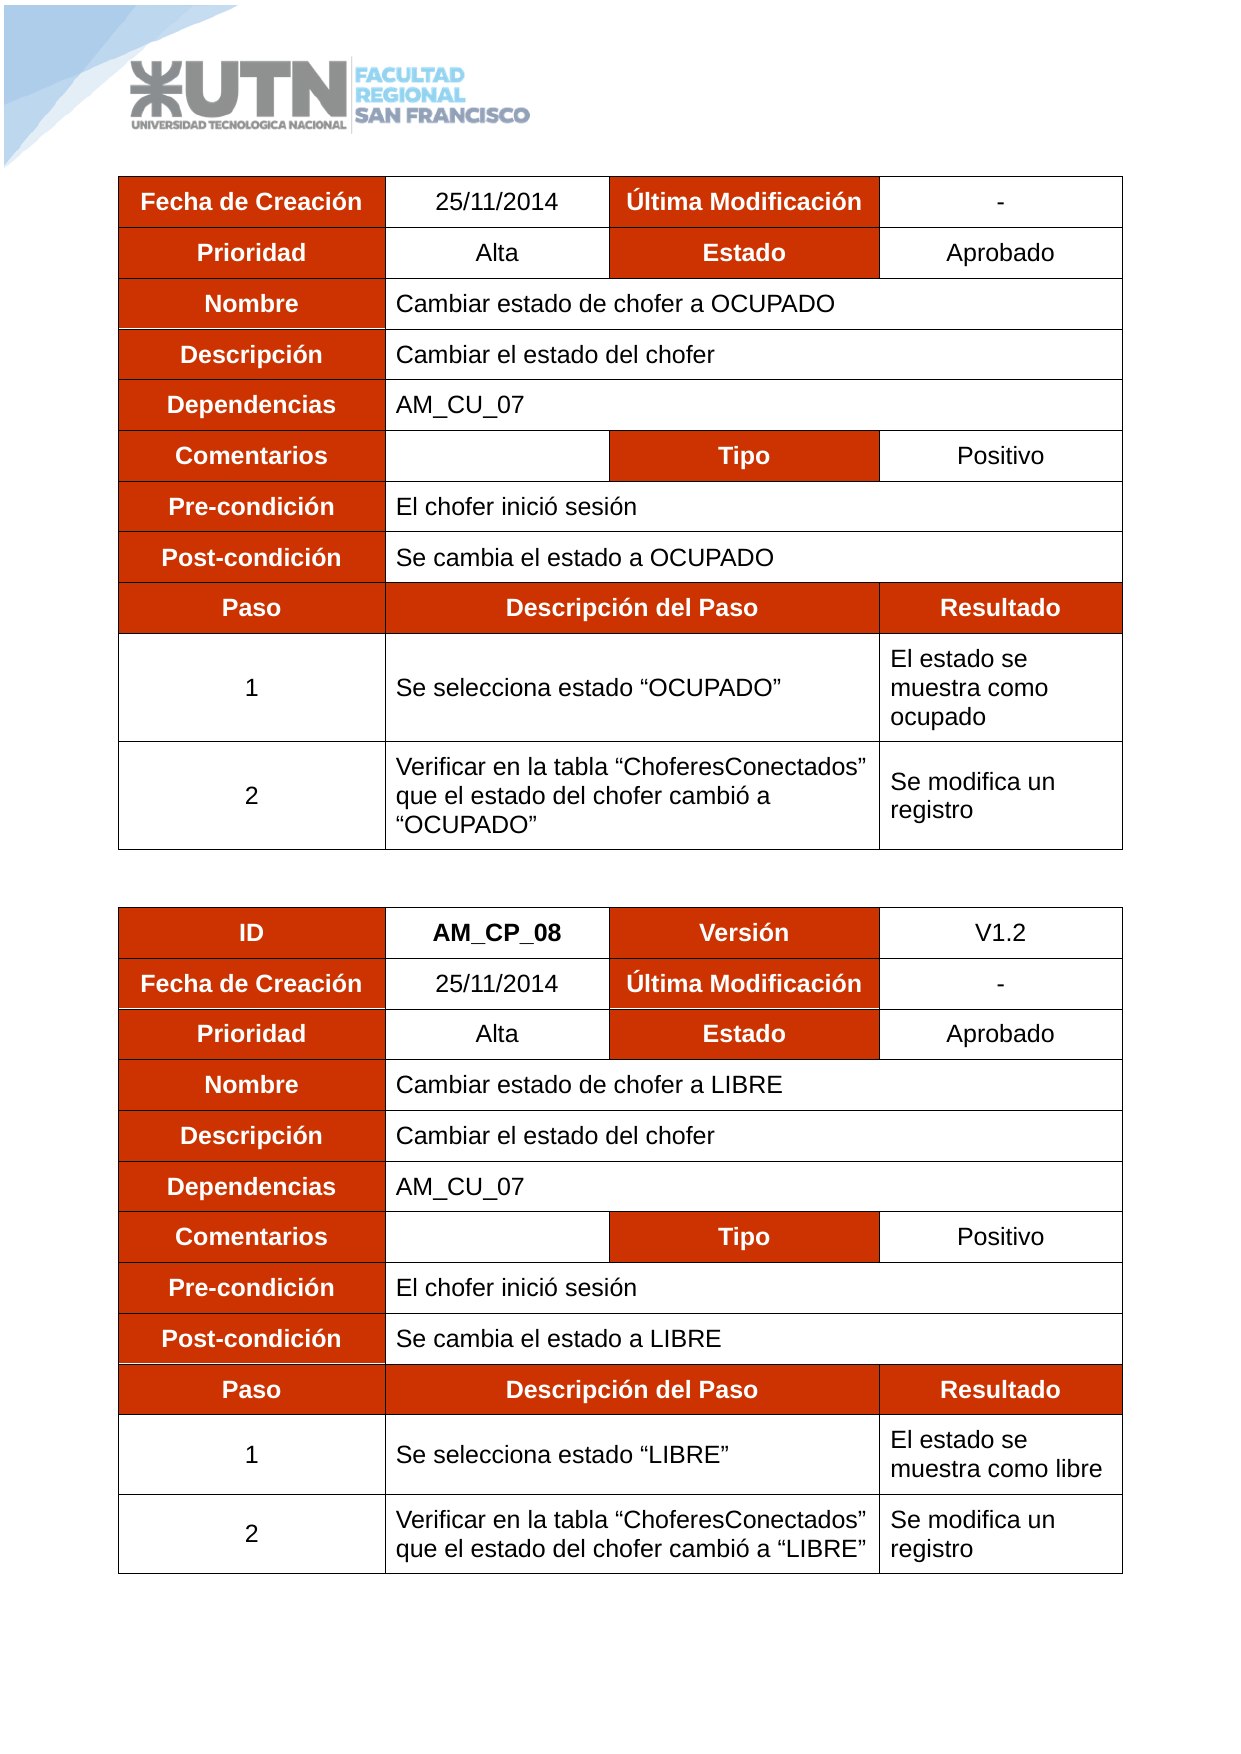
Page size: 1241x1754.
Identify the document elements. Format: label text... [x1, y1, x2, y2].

table_cell Estado [610, 1010, 879, 1059]
table_cell Aprobado [880, 1010, 1122, 1059]
table_cell Dependencias [119, 1162, 385, 1211]
table_cell Tipo [610, 431, 879, 481]
table_cell Verificar en la tabla “ChoferesConectados” que el estado del chofer cambió a “OCUPADO” [386, 742, 879, 849]
table_cell Dependencias [119, 380, 385, 430]
table_cell Tipo [610, 1212, 879, 1262]
table_cell - [880, 177, 1122, 227]
table_cell Última Modificación [610, 959, 879, 1008]
table_cell Se selecciona estado “LIBRE” [386, 1415, 879, 1494]
table_cell - [880, 959, 1122, 1008]
table_cell El estado se muestra como ocupado [880, 634, 1122, 741]
table_cell Cambiar estado de chofer a LIBRE [386, 1060, 1122, 1110]
table_cell [386, 1212, 609, 1262]
table_cell Alta [386, 1010, 609, 1059]
table_cell Prioridad [119, 1010, 385, 1059]
table_cell 25/11/2014 [386, 177, 609, 227]
table_cell Pre-condición [119, 1263, 385, 1313]
table_cell Comentarios [119, 431, 385, 481]
table_cell Positivo [880, 1212, 1122, 1262]
table_cell Descripción del Paso [386, 1365, 879, 1414]
table_cell [386, 431, 609, 481]
table_cell Aprobado [880, 228, 1122, 278]
table_cell Descripción [119, 330, 385, 379]
table_cell Resultado [880, 583, 1122, 633]
table_cell Positivo [880, 431, 1122, 481]
table_cell Resultado [880, 1365, 1122, 1414]
table_cell Paso [119, 583, 385, 633]
table_cell Cambiar el estado del chofer [386, 330, 1122, 379]
table_cell Verificar en la tabla “ChoferesConectados” que el estado del chofer cambió a “LIBRE” [386, 1495, 879, 1573]
table_cell 1 [119, 634, 385, 741]
table_header AM_CP_08 [386, 908, 609, 958]
table_cell 2 [119, 742, 385, 849]
table_cell Post-condición [119, 532, 385, 582]
table_cell AM_CU_07 [386, 1162, 1122, 1211]
table_cell Fecha de Creación [119, 177, 385, 227]
table_cell 25/11/2014 [386, 959, 609, 1008]
table_cell Nombre [119, 1060, 385, 1110]
table_cell Estado [610, 228, 879, 278]
table_cell AM_CU_07 [386, 380, 1122, 430]
table_header ID [119, 908, 385, 958]
table_cell Cambiar estado de chofer a OCUPADO [386, 279, 1122, 328]
table_cell El chofer inició sesión [386, 1263, 1122, 1313]
table_cell Se cambia el estado a OCUPADO [386, 532, 1122, 582]
table_header V1.2 [880, 908, 1122, 958]
table_cell Descripción [119, 1111, 385, 1161]
table_cell Pre-condición [119, 482, 385, 531]
table_cell Se selecciona estado “OCUPADO” [386, 634, 879, 741]
table_cell Alta [386, 228, 609, 278]
table_cell Descripción del Paso [386, 583, 879, 633]
picture [3, 5, 532, 169]
table_cell El chofer inició sesión [386, 482, 1122, 531]
table_cell Paso [119, 1365, 385, 1414]
table_cell Se modifica un registro [880, 742, 1122, 849]
table_cell 1 [119, 1415, 385, 1494]
table_cell Se cambia el estado a LIBRE [386, 1314, 1122, 1363]
table_cell Prioridad [119, 228, 385, 278]
table_cell Última Modificación [610, 177, 879, 227]
table_cell Cambiar el estado del chofer [386, 1111, 1122, 1161]
table_cell Post-condición [119, 1314, 385, 1363]
table_header Versión [610, 908, 879, 958]
table_cell Nombre [119, 279, 385, 328]
table_cell Comentarios [119, 1212, 385, 1262]
table_cell Se modifica un registro [880, 1495, 1122, 1573]
table_cell 2 [119, 1495, 385, 1573]
table_cell El estado se muestra como libre [880, 1415, 1122, 1494]
table_cell Fecha de Creación [119, 959, 385, 1008]
